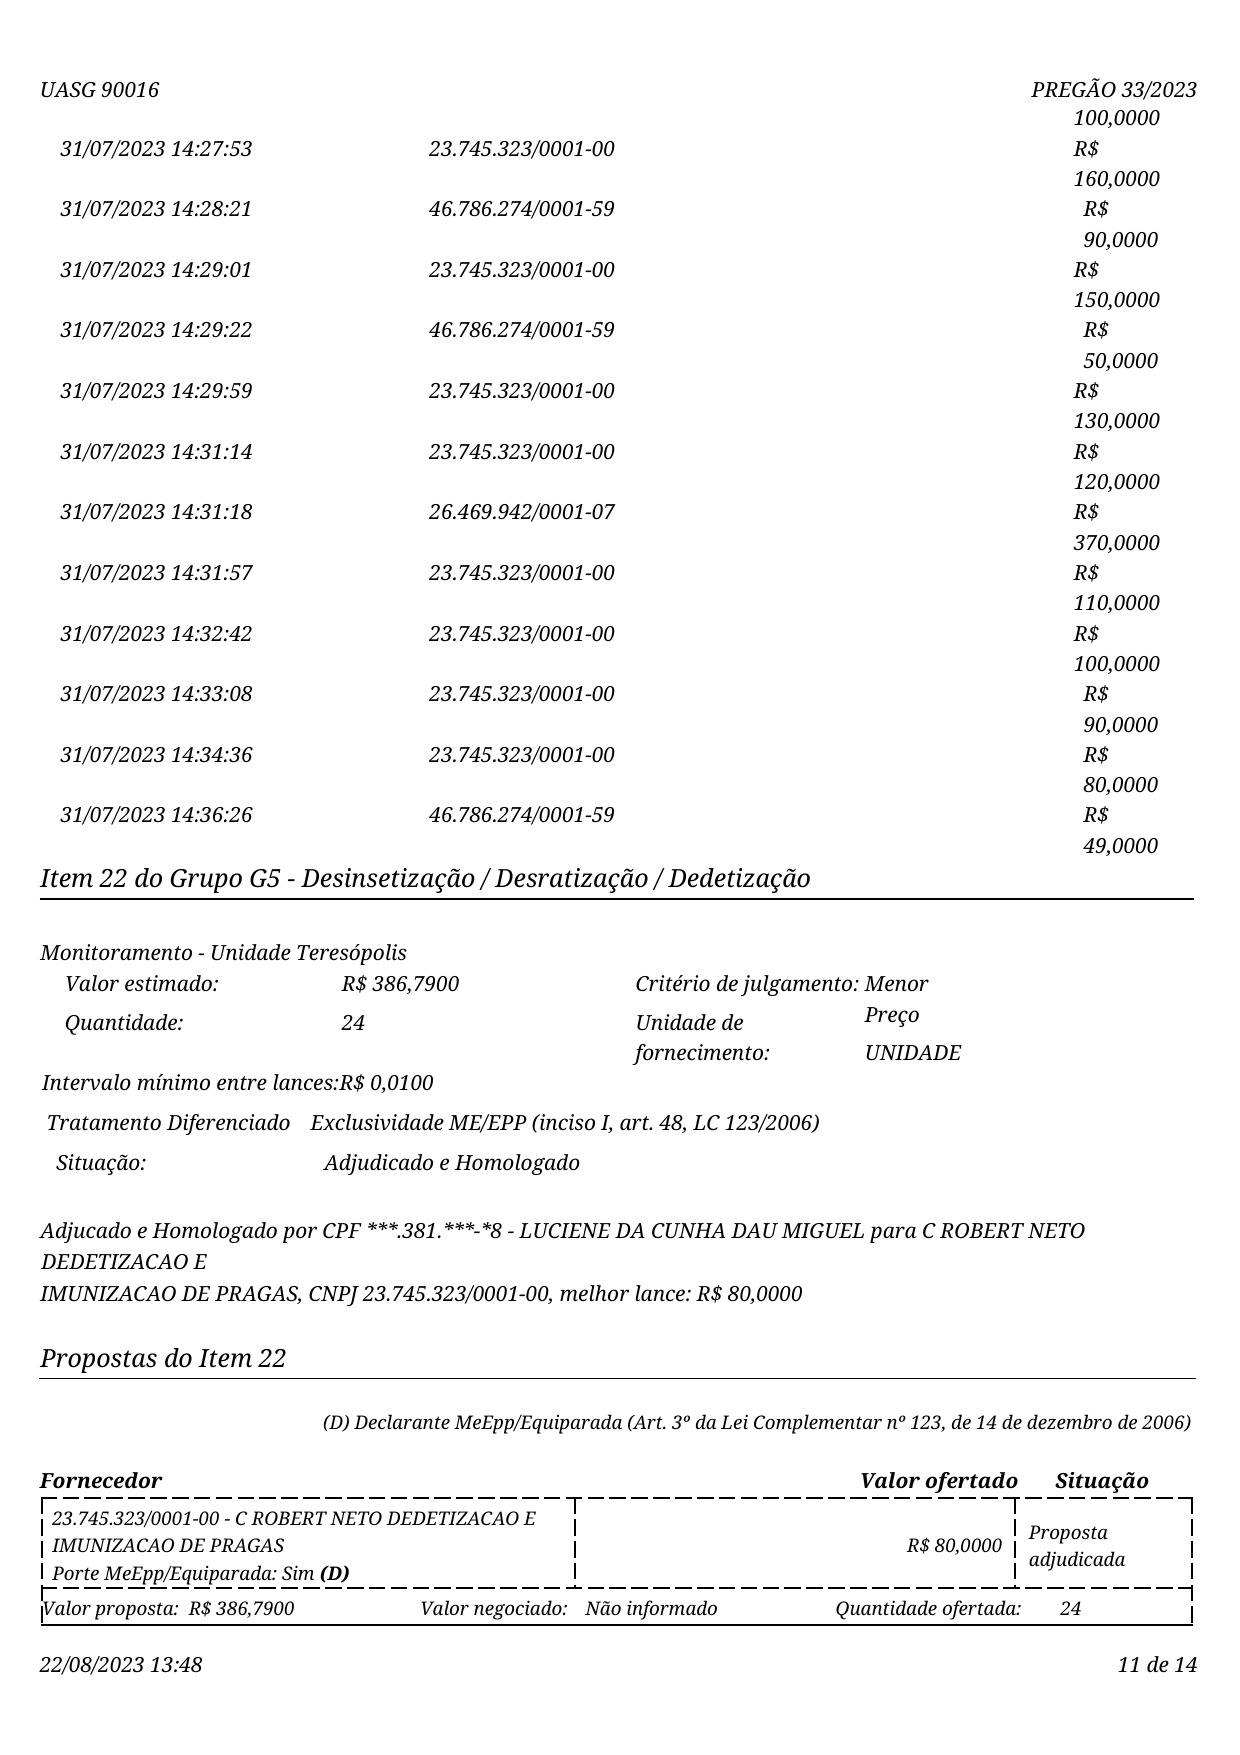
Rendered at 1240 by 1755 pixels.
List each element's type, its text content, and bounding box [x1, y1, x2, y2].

text Intervalo mínimo entre lances: R$ 0,0100 [39, 1068, 1200, 1097]
table_header Menor Preço UNIDADE [865, 969, 971, 1068]
table_cell 31/07/2023 14:32:42 [60, 619, 429, 679]
table_cell R$ 110,0000 [1074, 558, 1175, 619]
table_header 23.745.323/0001-00 - C ROBERT NETO DEDETIZACAO E IMUNIZACAO DE PRAGAS Porte MeEpp/Equiparada: Sim (D) [42, 1497, 575, 1587]
table_cell R$ 150,0000 [1074, 255, 1175, 316]
text Adjucado e Homologado por CPF ***.381.***-*8 - LUCIENE DA CUNHA DAU MIGUEL para C ROBERT NETO DEDETIZACAO E [40, 1216, 1200, 1276]
text Propostas do Item 22 [40, 1341, 1200, 1375]
table_header R$ 80,0000 [835, 1497, 1014, 1587]
table_cell 23.745.323/0001-00 [429, 619, 1073, 679]
table_cell R$ 120,0000 [1074, 437, 1175, 497]
table_cell R$ 370,0000 [1074, 498, 1175, 558]
table_cell 23.745.323/0001-00 [429, 255, 1073, 316]
table_cell 31/07/2023 14:29:01 [60, 255, 429, 316]
table_header R$ 386,7900 24 [342, 969, 635, 1068]
text Item 22 do Grupo G5 - Desinsetização / Desratização / Dedetização [40, 861, 1200, 895]
text Tratamento Diferenciado Exclusividade ME/EPP (inciso I, art. 48, LC 123/2006) [39, 1108, 1200, 1136]
table_header Proposta adjudicada [1015, 1497, 1192, 1587]
table_cell 31/07/2023 14:27:53 [60, 134, 429, 194]
table_header Valor estimado: Quantidade: [65, 969, 342, 1068]
table_cell 23.745.323/0001-00 [429, 558, 1073, 619]
table_cell 31/07/2023 14:36:26 [60, 801, 429, 861]
table_cell R$ 90,0000 [1074, 679, 1175, 740]
text (D) Declarante MeEpp/Equiparada (Art. 3º da Lei Complementar nº 123, de 14 de dezembro de 2006) [39, 1409, 1193, 1435]
table_cell 46.786.274/0001-59 [429, 801, 1073, 861]
text IMUNIZACAO DE PRAGAS, CNPJ 23.745.323/0001-00, melhor lance: R$ 80,0000 [40, 1279, 1200, 1307]
table_cell 46.786.274/0001-59 [429, 194, 1073, 255]
table_cell 31/07/2023 14:29:59 [60, 376, 429, 437]
table_cell R$ 90,0000 [1074, 194, 1175, 255]
table_cell R$ 80,0000 [1074, 740, 1175, 801]
table_cell 31/07/2023 14:31:14 [60, 437, 429, 497]
text Monitoramento - Unidade Teresópolis [40, 938, 1200, 967]
table_cell 23.745.323/0001-00 [429, 740, 1073, 801]
table_cell R$ 130,0000 [1074, 376, 1175, 437]
table_cell 100,0000 [1074, 104, 1175, 134]
table_cell 23.745.323/0001-00 [429, 376, 1073, 437]
table_cell 31/07/2023 14:34:36 [60, 740, 429, 801]
table_cell 46.786.274/0001-59 [429, 316, 1073, 376]
table_cell Valor proposta: R$ 386,7900 Valor negociado: [42, 1587, 575, 1624]
table_cell Quantidade ofertada: 24 [835, 1587, 1192, 1624]
table_cell 31/07/2023 14:33:08 [60, 679, 429, 740]
table_header [575, 1497, 835, 1587]
table_cell 23.745.323/0001-00 [429, 437, 1073, 497]
table_cell 31/07/2023 14:28:21 [60, 194, 429, 255]
table_cell R$ 100,0000 [1074, 619, 1175, 679]
table_cell R$ 160,0000 [1074, 134, 1175, 194]
table_cell [60, 104, 429, 134]
table_cell Não informado [575, 1587, 835, 1624]
table_header Critério de julgamento: Unidade de fornecimento: [635, 969, 864, 1068]
table_cell 26.469.942/0001-07 [429, 498, 1073, 558]
text Fornecedor Valor ofertado Situação [39, 1467, 1200, 1495]
table_cell 31/07/2023 14:29:22 [60, 316, 429, 376]
table_cell R$ 49,0000 [1074, 801, 1175, 861]
table_cell 31/07/2023 14:31:18 [60, 498, 429, 558]
table_cell 23.745.323/0001-00 [429, 679, 1073, 740]
table_cell R$ 50,0000 [1074, 316, 1175, 376]
table_cell 23.745.323/0001-00 [429, 134, 1073, 194]
table_cell [429, 104, 1073, 134]
table_cell 31/07/2023 14:31:57 [60, 558, 429, 619]
text Situação: Adjudicado e Homologado [39, 1148, 1200, 1176]
